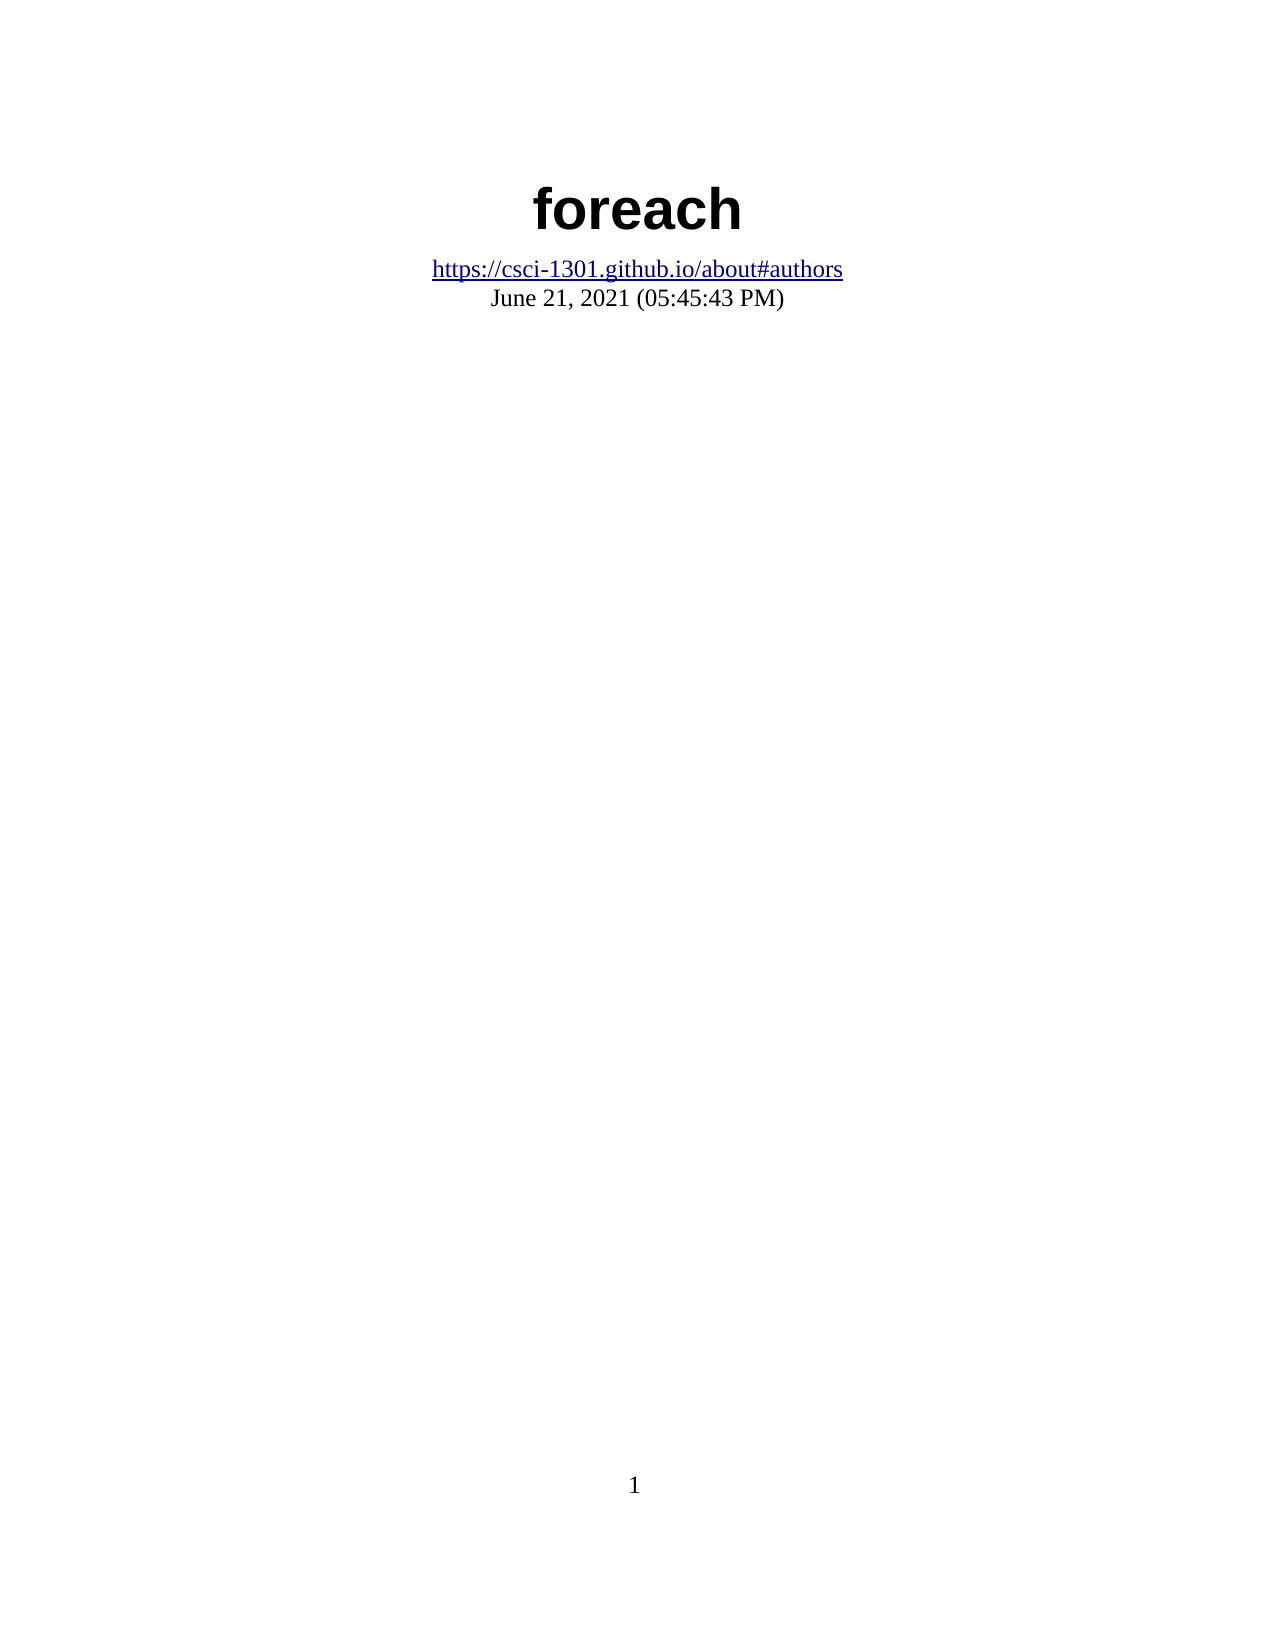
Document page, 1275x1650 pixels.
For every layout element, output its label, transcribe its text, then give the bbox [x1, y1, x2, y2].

text https://csci-1301.github.io/about#authors [150, 254, 1125, 283]
text June 21, 2021 (05:45:43 PM) [150, 283, 1125, 312]
title foreach [150, 175, 1125, 242]
